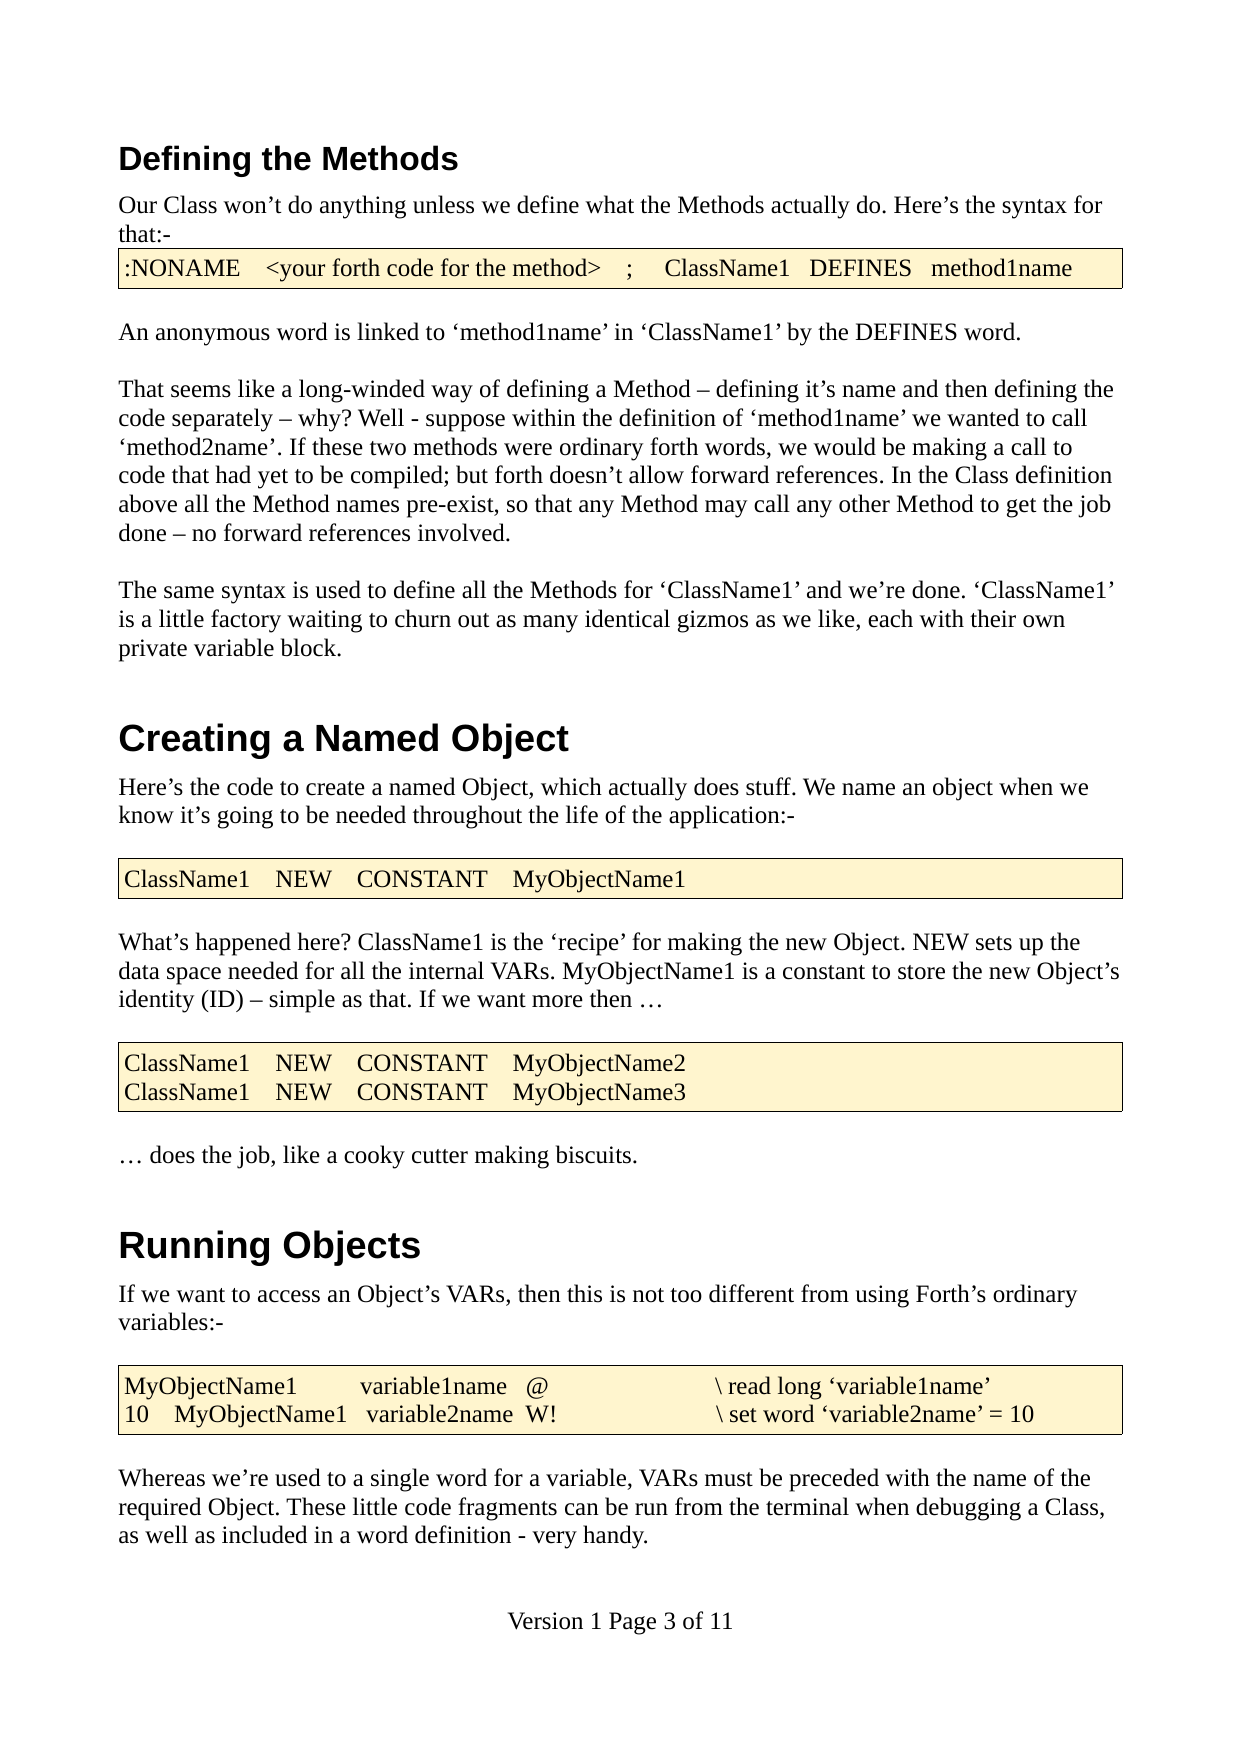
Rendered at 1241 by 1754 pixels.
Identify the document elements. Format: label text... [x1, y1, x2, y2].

table_header :NONAME <your forth code for the method> ; ClassName1 DEFINES method1name [119, 249, 1122, 288]
text If we want to access an Object’s VARs, then this is not too different from using Forth’s ordinary variables:- [118, 1279, 1122, 1336]
subtitle Running Objects [118, 1222, 1122, 1266]
text Our Class won’t do anything unless we define what the Methods actually do. Here’s the syntax for that:- [118, 190, 1122, 248]
table_header ClassName1 NEW CONSTANT MyObjectName1 [119, 859, 1122, 898]
table_header ClassName1 NEW CONSTANT MyObjectName2 ClassName1 NEW CONSTANT MyObjectName3 [119, 1043, 1122, 1111]
text … does the job, like a cooky cutter making biscuits. [118, 1140, 1122, 1169]
text Here’s the code to create a named Object, which actually does stuff. We name an object when we know it’s going to be needed throughout the life of the application:- [118, 772, 1122, 829]
text That seems like a long-winded way of defining a Method – defining it’s name and then defining the code separately – why? Well - suppose within the definition of ‘method1name’ we wanted to call ‘method2name’. If these two methods were ordinary forth words, we would be making a call to code that had yet to be compiled; but forth doesn’t allow forward references. In the Class definition above all the Method names pre-exist, so that any Method may call any other Method to get the job done – no forward references involved. [118, 374, 1122, 547]
subtitle Creating a Named Object [118, 716, 1122, 759]
table_header MyObjectName1 variable1name @ \ read long ‘variable1name’ 10 MyObjectName1 variable2name W! \ set word ‘variable2name’ = 10 [119, 1366, 1122, 1434]
text An anonymous word is linked to ‘method1name’ in ‘ClassName1’ by the DEFINES word. [118, 317, 1122, 346]
text Whereas we’re used to a single word for a variable, VARs must be preceded with the name of the required Object. These little code fragments can be run from the terminal when debugging a Class, as well as included in a word definition - very handy. [118, 1463, 1122, 1549]
text What’s happened here? ClassName1 is the ‘recipe’ for making the new Object. NEW sets up the data space needed for all the internal VARs. MyObjectName1 is a constant to store the new Object’s identity (ID) – simple as that. If we want more then … [118, 927, 1122, 1013]
subtitle Defining the Methods [118, 139, 1122, 178]
text The same syntax is used to define all the Methods for ‘ClassName1’ and we’re done. ‘ClassName1’ is a little factory waiting to churn out as many identical gizmos as we like, each with their own private variable block. [118, 576, 1122, 662]
